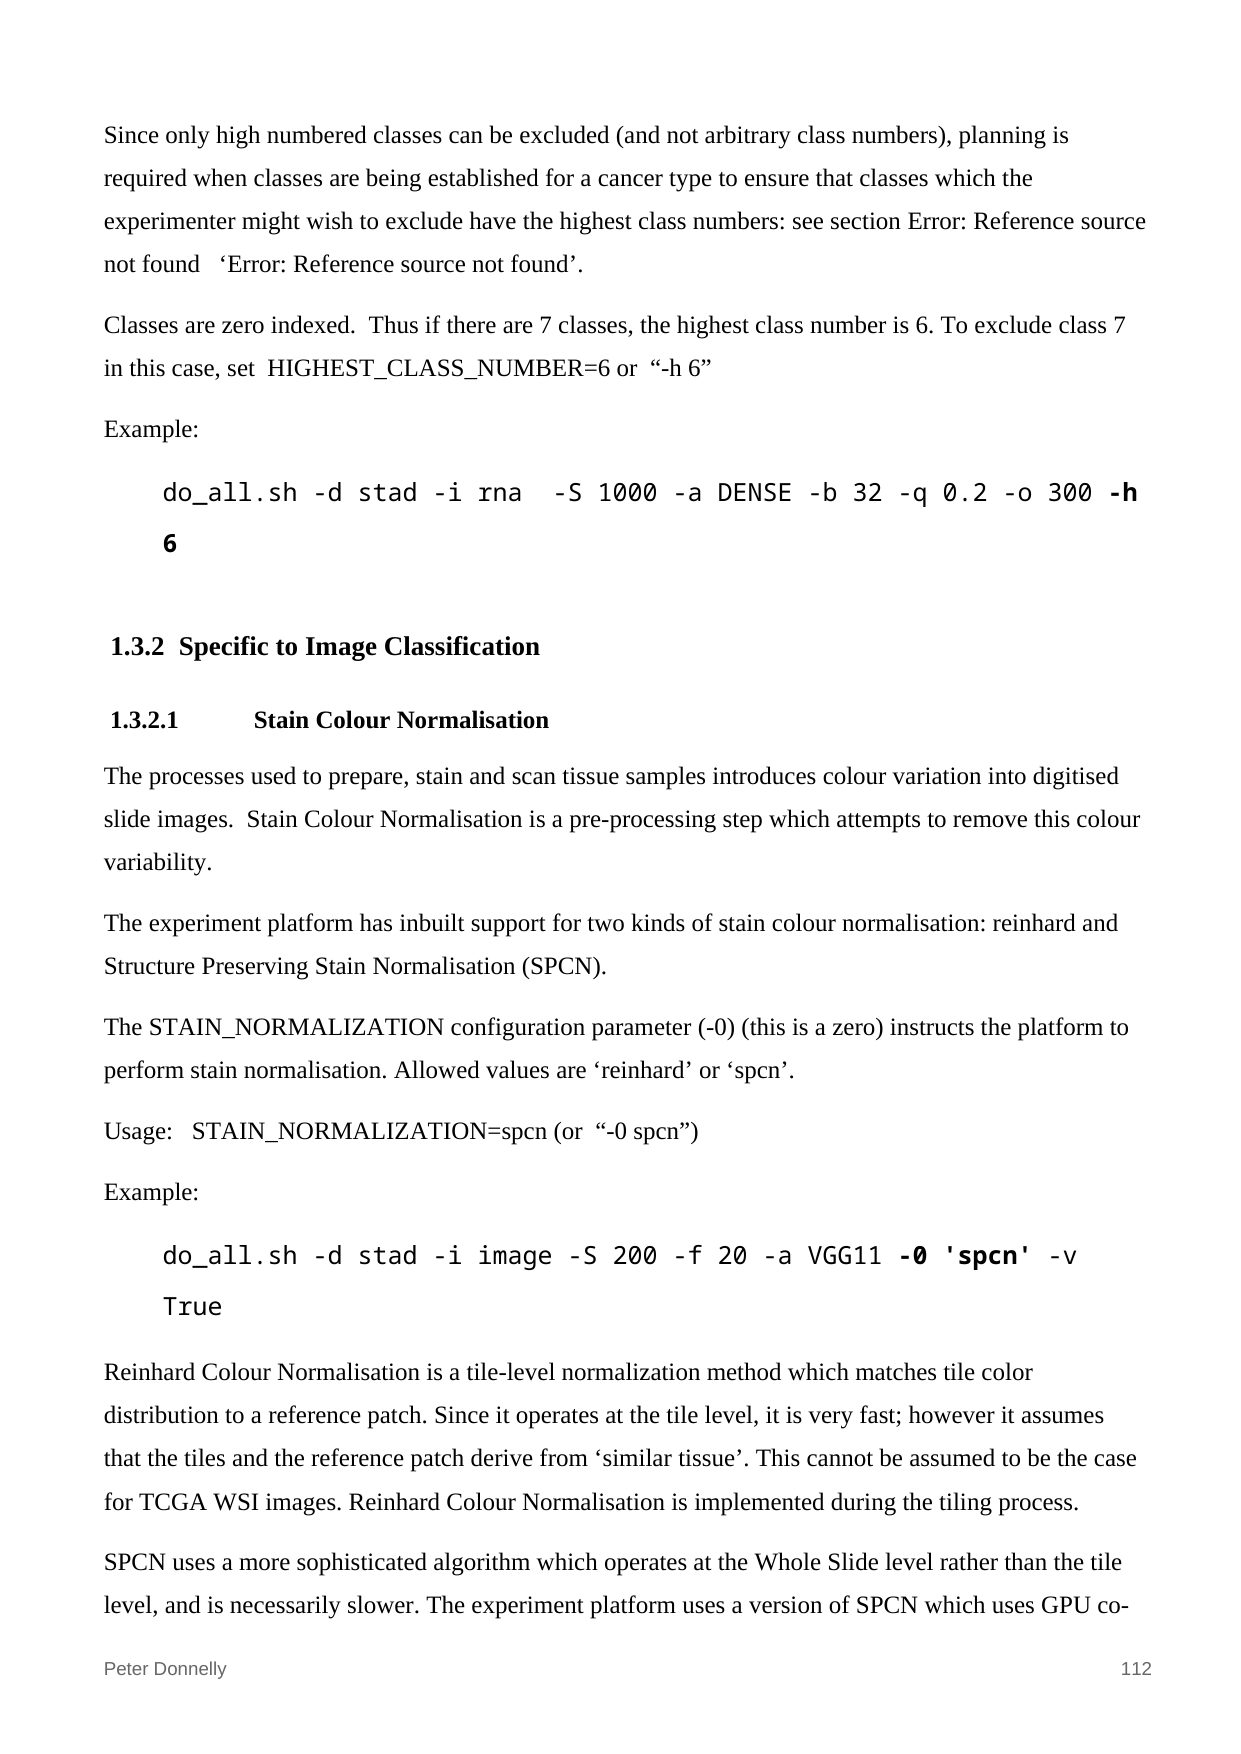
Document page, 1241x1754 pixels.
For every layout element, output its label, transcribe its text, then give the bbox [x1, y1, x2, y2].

text Usage: STAIN_NORMALIZATION=spcn (or “-0 spcn”) [103, 1116, 1146, 1144]
text Since only high numbered classes can be excluded (and not arbitrary class numbers), planning is required when classes are being established for a cancer type to ensure that classes which the experimenter might wish to exclude have the highest class numbers: see section Error: Reference source not found ‘Error: Reference source not found’. [103, 120, 1146, 278]
text The processes used to prepare, stain and scan tissue samples introduces colour variation into digitised slide images. Stain Colour Normalisation is a pre-processing step which attempts to remove this colour variability. [103, 761, 1146, 876]
text The experiment platform has inbuilt support for two kinds of stain colour normalisation: reinhard and Structure Preserving Stain Normalisation (SPCN). [103, 908, 1146, 980]
text Example: [103, 1177, 1146, 1205]
text Reinhard Colour Normalisation is a tile-level normalization method which matches tile color distribution to a reference patch. Since it operates at the tile level, it is very fast; however it assumes that the tiles and the reference patch derive from ‘similar tissue’. This cannot be assumed to be the case for TCGA WSI images. Reinhard Colour Normalisation is implemented during the tiling process. [103, 1357, 1146, 1515]
text do_all.sh -d stad -i rna -S 1000 -a DENSE -b 32 -q 0.2 -o 300 -h 6 [162, 475, 1146, 560]
text Example: [103, 414, 1146, 443]
text do_all.sh -d stad -i image -S 200 -f 20 -a VGG11 -0 'spcn' -v True [162, 1237, 1146, 1322]
subtitle Stain Colour Normalisation [103, 705, 1146, 734]
text The STAIN_NORMALIZATION configuration parameter (-0) (this is a zero) instructs the platform to perform stain normalisation. Allowed values are ‘reinhard’ or ‘spcn’. [103, 1012, 1146, 1084]
text SPCN uses a more sophisticated algorithm which operates at the Whole Slide level rather than the tile level, and is necessarily slower. The experiment platform uses a version of SPCN which uses GPU co- [103, 1547, 1146, 1619]
text Classes are zero indexed. Thus if there are 7 classes, the highest class number is 6. To exclude class 7 in this case, set HIGHEST_CLASS_NUMBER=6 or “-h 6” [103, 310, 1146, 382]
subtitle Specific to Image Classification [103, 630, 1146, 661]
